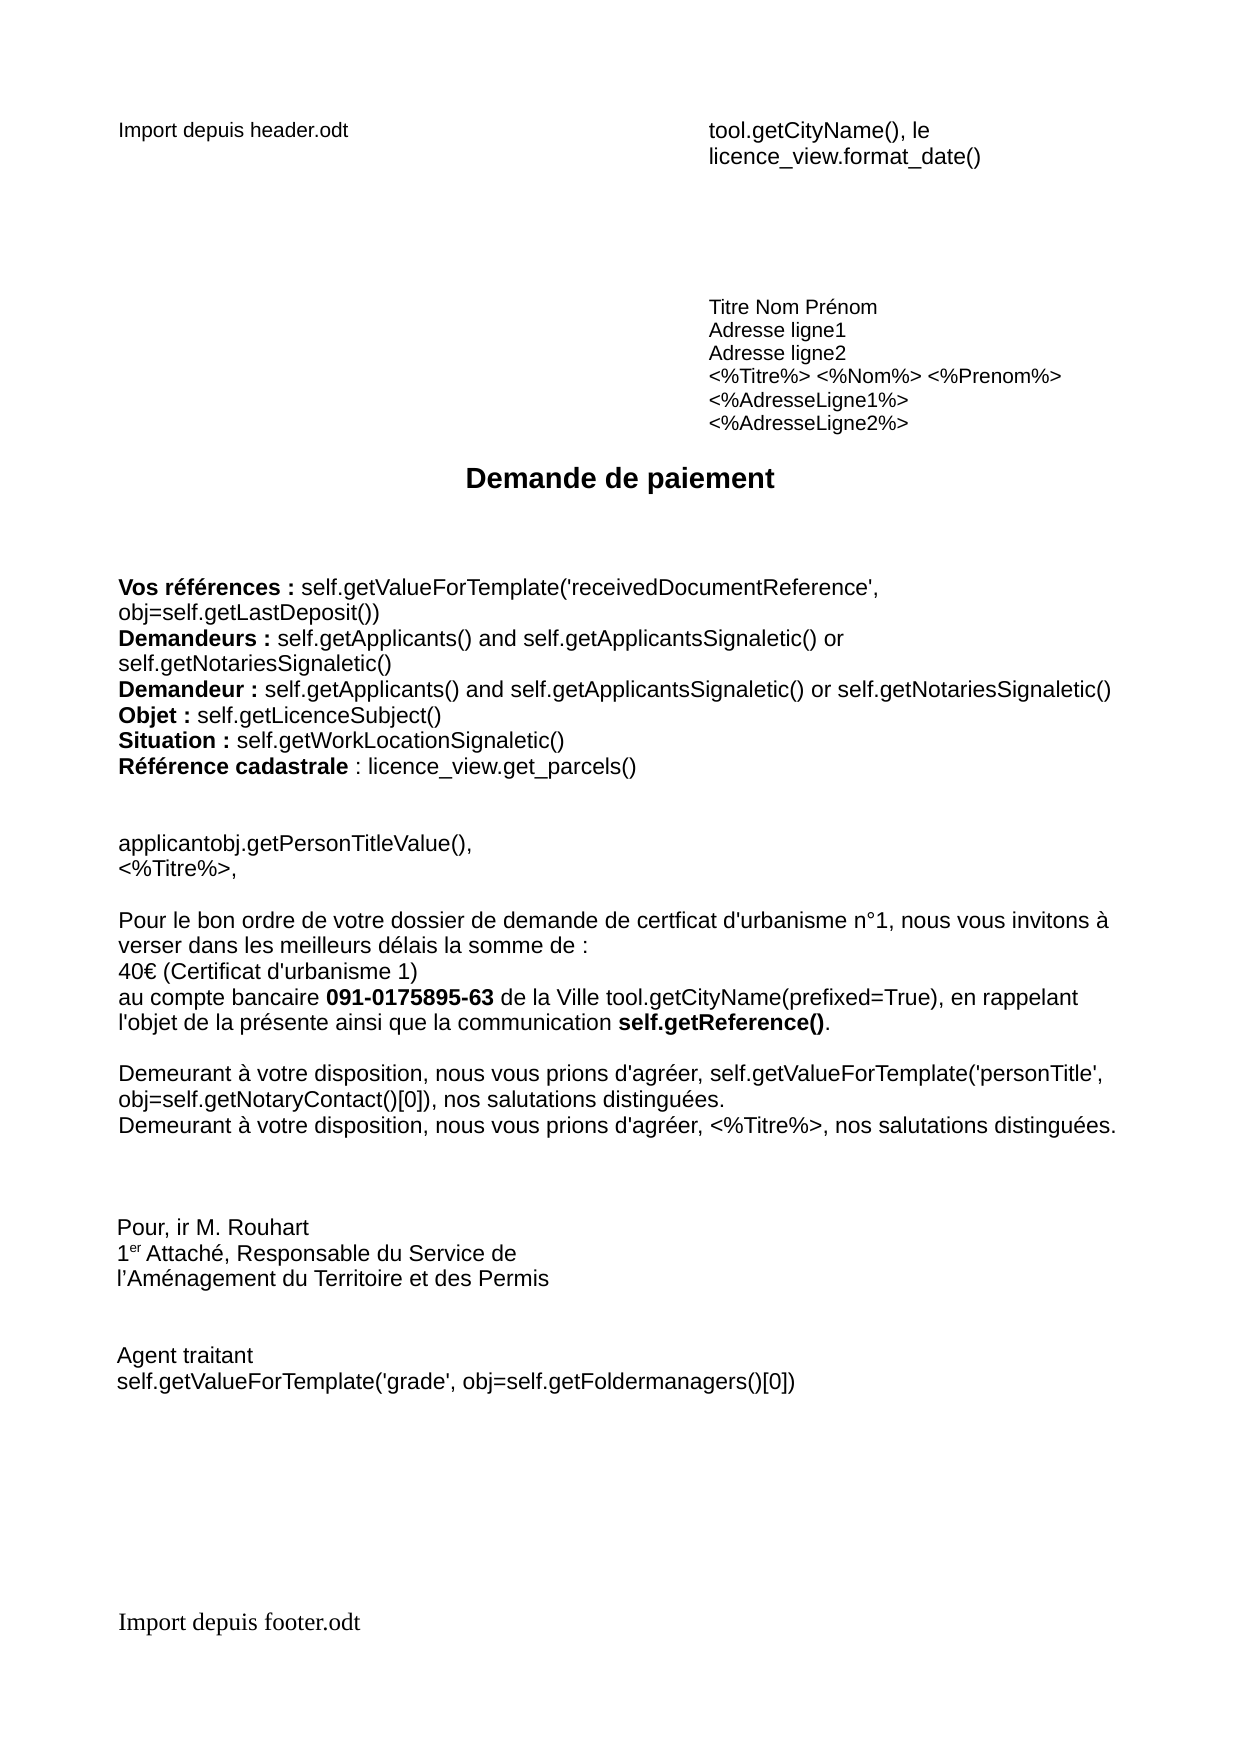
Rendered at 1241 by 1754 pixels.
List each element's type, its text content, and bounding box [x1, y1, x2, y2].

text self.getValueForTemplate('grade', obj=self.getFoldermanagers()[0]) [117, 1369, 1122, 1394]
text Pour le bon ordre de votre dossier de demande de certficat d'urbanisme n°1, nous vous invitons à verser dans les meilleurs délais la somme de : [118, 907, 1122, 959]
table_header Import depuis header.odt [118, 118, 708, 434]
table_header tool.getCityName(), le licence_view.format_date() Titre Nom Prénom Adresse ligne1 Adresse ligne2 <%Titre%> <%Nom%> <%Prenom%> <%AdresseLigne1%> <%AdresseLigne2%> [709, 118, 1123, 434]
text applicantobj.getPersonTitleValue(), [118, 831, 1122, 856]
text Demandeur : self.getApplicants() and self.getApplicantsSignaletic() or self.getNotariesSignaletic() [118, 677, 1122, 702]
text au compte bancaire 091-0175895-63 de la Ville tool.getCityName(prefixed=True), en rappelant l'objet de la présente ainsi que la communication self.getReference(). [118, 984, 1122, 1036]
text l’Aménagement du Territoire et des Permis [117, 1266, 1122, 1292]
text Objet : self.getLicenceSubject() [118, 702, 1122, 728]
text 1er Attaché, Responsable du Service de [117, 1241, 1122, 1266]
text Référence cadastrale : licence_view.get_parcels() [118, 754, 1122, 779]
text Situation : self.getWorkLocationSignaletic() [118, 728, 1122, 754]
text Demandeurs : self.getApplicants() and self.getApplicantsSignaletic() or self.getNotariesSignaletic() [118, 626, 1122, 677]
text Vos références : self.getValueForTemplate('receivedDocumentReference', obj=self.getLastDeposit()) [118, 574, 1122, 626]
text <%Titre%>, [118, 856, 1122, 882]
title Demande de paiement [118, 462, 1122, 495]
text Demeurant à votre disposition, nous vous prions d'agréer, <%Titre%>, nos salutations distinguées. [118, 1112, 1122, 1138]
text Demeurant à votre disposition, nous vous prions d'agréer, self.getValueForTemplate('personTitle', obj=self.getNotaryContact()[0]), nos salutations distinguées. [118, 1061, 1122, 1112]
text 40€ (Certificat d'urbanisme 1) [118, 959, 1122, 984]
text Agent traitant [117, 1343, 1122, 1369]
text Pour, ir M. Rouhart [117, 1215, 1122, 1241]
